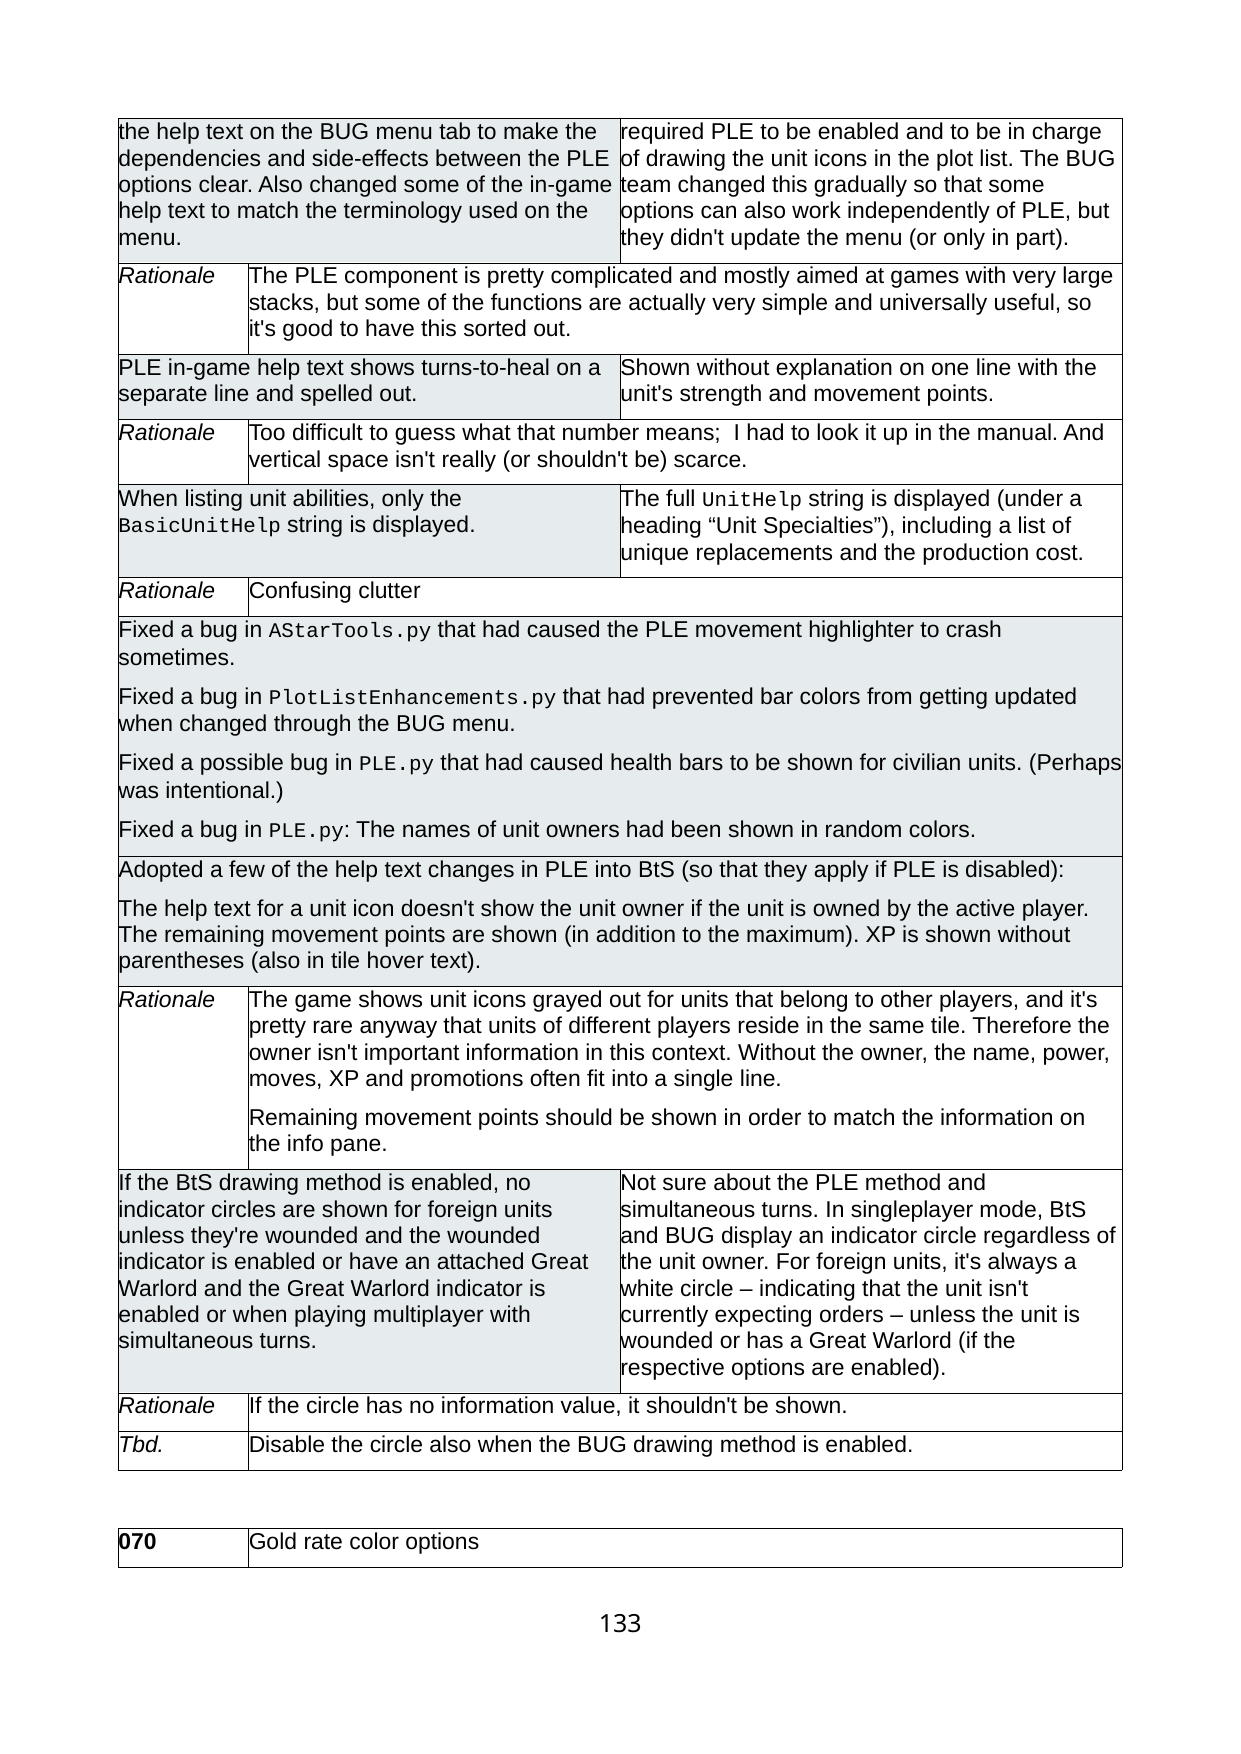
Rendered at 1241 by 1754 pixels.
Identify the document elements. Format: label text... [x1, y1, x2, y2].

table_header 070 [119, 1529, 248, 1567]
table_cell If the BtS drawing method is enabled, no indicator circles are shown for foreign units unless they're wounded and the wounded indicator is enabled or have an attached Great Warlord and the Great Warlord indicator is enabled or when playing multiplayer with simultaneous turns. [119, 1170, 620, 1392]
table_cell When listing unit abilities, only the BasicUnitHelp string is displayed. [119, 485, 620, 577]
table_cell required PLE to be enabled and to be in charge of drawing the unit icons in the plot list. The BUG team changed this gradually so that some options can also work independently of PLE, but they didn't update the menu (or only in part). [621, 119, 1122, 262]
table_cell The game shows unit icons grayed out for units that belong to other players, and it's pretty rare anyway that units of different players reside in the same tile. Therefore the owner isn't important information in this context. Without the owner, the name, power, moves, XP and promotions often fit into a single line. Remaining movement points should be shown in order to match the information on the info pane. [249, 987, 1122, 1169]
table_cell The PLE component is pretty complicated and mostly aimed at games with very large stacks, but some of the functions are actually very simple and universally useful, so it's good to have this sorted out. [249, 264, 1122, 354]
table_cell Not sure about the PLE method and simultaneous turns. In singleplayer mode, BtS and BUG display an indicator circle regardless of the unit owner. For foreign units, it's always a white circle – indicating that the unit isn't currently expecting orders – unless the unit is wounded or has a Great Warlord (if the respective options are enabled). [621, 1170, 1122, 1392]
table_cell Rationale [119, 1394, 248, 1431]
table_cell Rationale [119, 420, 248, 484]
table_cell PLE in-game help text shows turns-to-heal on a separate line and spelled out. [119, 355, 620, 419]
table_header Gold rate color options [249, 1529, 1122, 1567]
table_cell Too difficult to guess what that number means; I had to look it up in the manual. And vertical space isn't really (or shouldn't be) scarce. [249, 420, 1122, 484]
table_cell Fixed a bug in AStarTools.py that had caused the PLE movement highlighter to crash sometimes. Fixed a bug in PlotListEnhancements.py that had prevented bar colors from getting updated when changed through the BUG menu. Fixed a possible bug in PLE.py that had caused health bars to be shown for civilian units. (Perhaps was intentional.) Fixed a bug in PLE.py: The names of unit owners had been shown in random colors. [119, 617, 1122, 856]
table_cell the help text on the BUG menu tab to make the dependencies and side-effects between the PLE options clear. Also changed some of the in-game help text to match the terminology used on the menu. [119, 119, 620, 262]
table_cell Rationale [119, 987, 248, 1169]
table_cell Confusing clutter [249, 578, 1122, 616]
table_cell Disable the circle also when the BUG drawing method is enabled. [249, 1432, 1122, 1470]
table_cell Shown without explanation on one line with the unit's strength and movement points. [621, 355, 1122, 419]
table_cell Adopted a few of the help text changes in PLE into BtS (so that they apply if PLE is disabled): The help text for a unit icon doesn't show the unit owner if the unit is owned by the active player. The remaining movement points are shown (in addition to the maximum). XP is shown without parentheses (also in tile hover text). [119, 857, 1122, 986]
table_cell The full UnitHelp string is displayed (under a heading “Unit Specialties”), including a list of unique replacements and the production cost. [621, 485, 1122, 577]
table_cell Rationale [119, 264, 248, 354]
table_cell Rationale [119, 578, 248, 616]
table_cell If the circle has no information value, it shouldn't be shown. [249, 1394, 1122, 1431]
table_cell Tbd. [119, 1432, 248, 1470]
